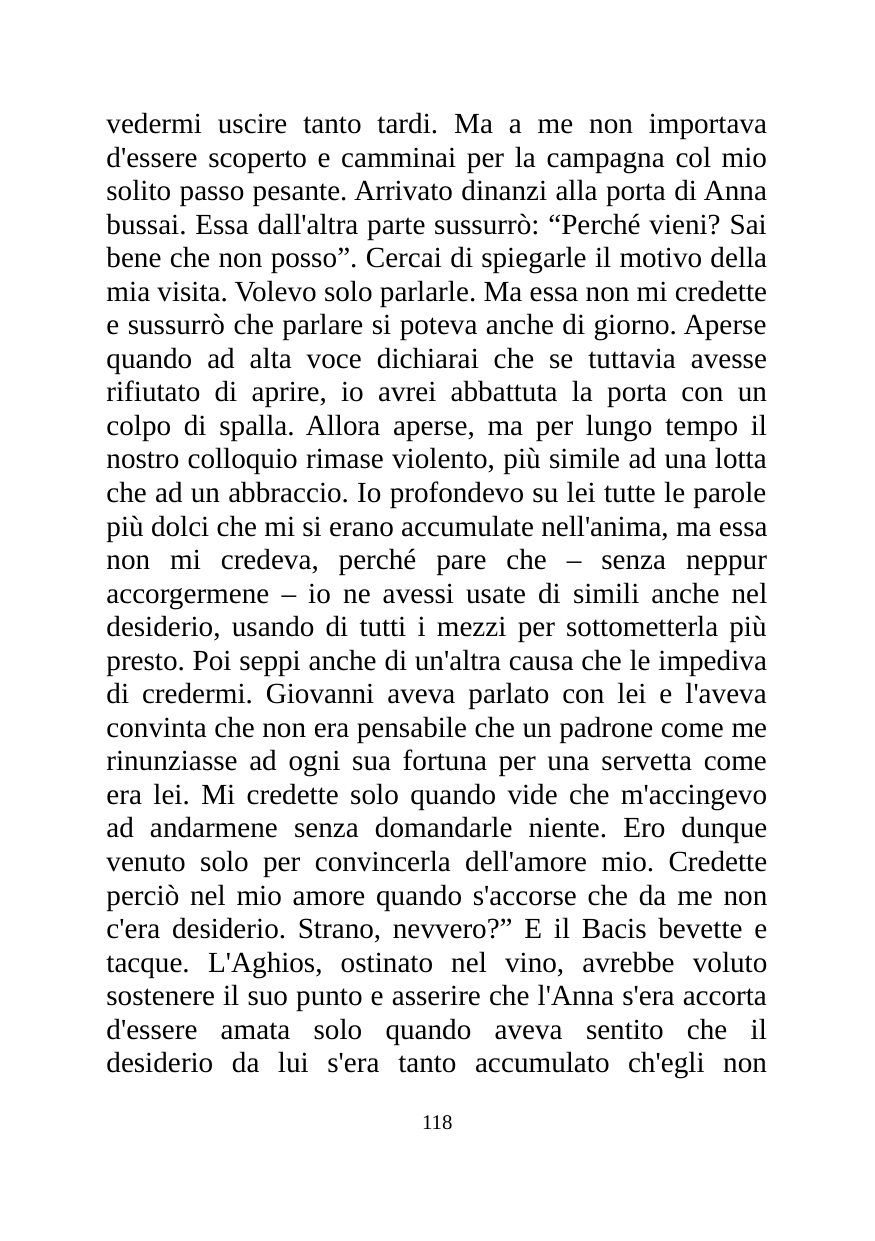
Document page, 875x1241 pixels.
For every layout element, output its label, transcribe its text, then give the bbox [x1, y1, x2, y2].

text vedermi uscire tanto tardi. Ma a me non importava d'essere scoperto e camminai per la campagna col mio solito passo pesante. Arrivato dinanzi alla porta di Anna bussai. Essa dall'altra parte sussurrò: “Perché vieni? Sai bene che non posso”. Cercai di spiegarle il motivo della mia visita. Volevo solo parlarle. Ma essa non mi credette e sussurrò che parlare si poteva anche di giorno. Aperse quando ad alta voce dichiarai che se tuttavia avesse rifiutato di aprire, io avrei abbattuta la porta con un colpo di spalla. Allora aperse, ma per lungo tempo il nostro colloquio rimase violento, più simile ad una lotta che ad un abbraccio. Io profondevo su lei tutte le parole più dolci che mi si erano accumulate nell'anima, ma essa non mi credeva, perché pare che – senza neppur accorgermene – io ne avessi usate di simili anche nel desiderio, usando di tutti i mezzi per sottometterla più presto. Poi seppi anche di un'altra causa che le impediva di credermi. Giovanni aveva parlato con lei e l'aveva convinta che non era pensabile che un padrone come me rinunziasse ad ogni sua fortuna per una servetta come era lei. Mi credette solo quando vide che m'accingevo ad andarmene senza domandarle niente. Ero dunque venuto solo per convincerla dell'amore mio. Credette perciò nel mio amore quando s'accorse che da me non c'era desiderio. Strano, nevvero?” E il Bacis bevette e tacque. L'Aghios, ostinato nel vino, avrebbe voluto sostenere il suo punto e asserire che l'Anna s'era accorta d'essere amata solo quando aveva sentito che il desiderio da lui s'era tanto accumulato ch'egli non [106, 106, 768, 1079]
